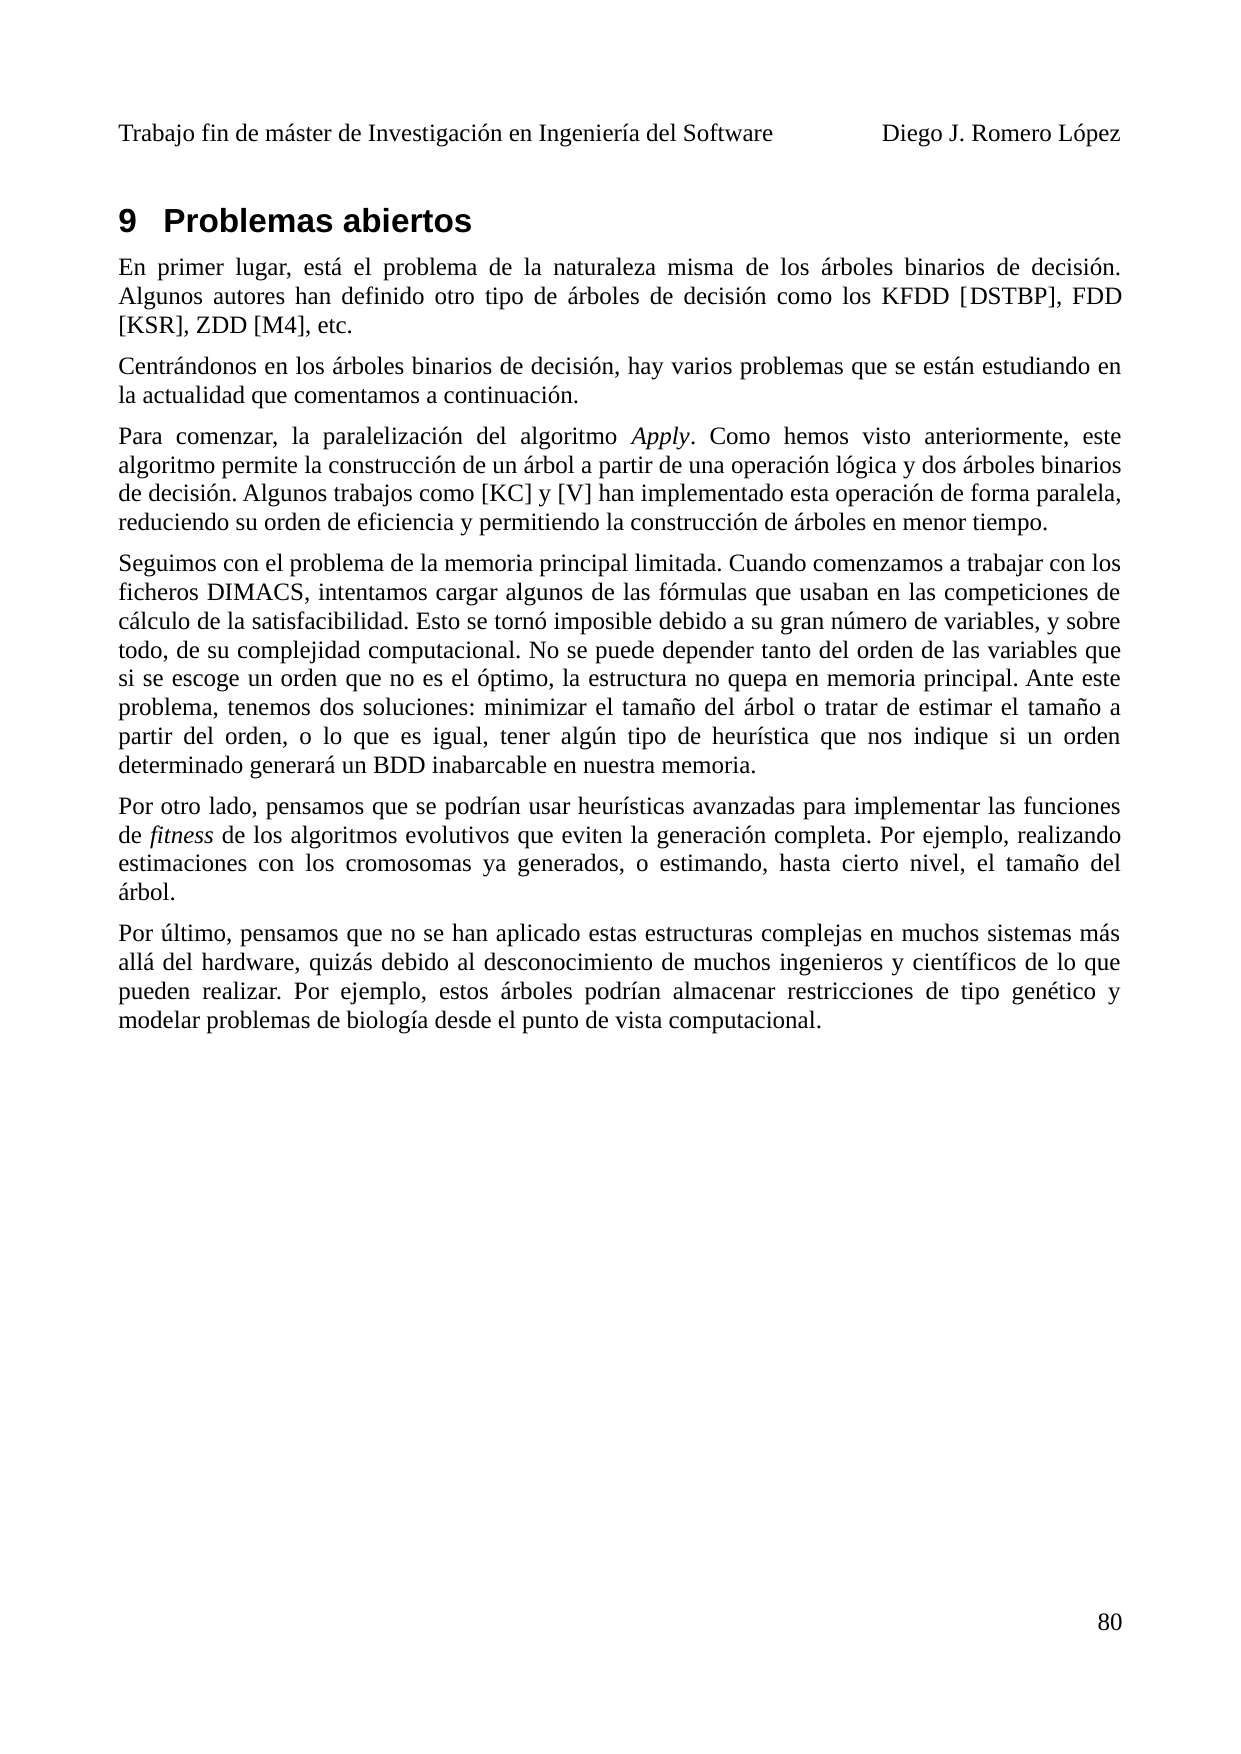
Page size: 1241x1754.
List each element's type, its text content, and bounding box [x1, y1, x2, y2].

text Seguimos con el problema de la memoria principal limitada. Cuando comenzamos a trabajar con los ficheros DIMACS, intentamos cargar algunos de las fórmulas que usaban en las competiciones de cálculo de la satisfacibilidad. Esto se tornó imposible debido a su gran número de variables, y sobre todo, de su complejidad computacional. No se puede depender tanto del orden de las variables que si se escoge un orden que no es el óptimo, la estructura no quepa en memoria principal. Ante este problema, tenemos dos soluciones: minimizar el tamaño del árbol o tratar de estimar el tamaño a partir del orden, o lo que es igual, tener algún tipo de heurística que nos indique si un orden determinado generará un BDD inabarcable en nuestra memoria. [118, 548, 1122, 778]
text Centrándonos en los árboles binarios de decisión, hay varios problemas que se están estudiando en la actualidad que comentamos a continuación. [118, 351, 1122, 408]
text En primer lugar, está el problema de la naturaleza misma de los árboles binarios de decisión. Algunos autores han definido otro tipo de árboles de decisión como los KFDD [DSTBP], FDD [KSR], ZDD [M4], etc. [118, 252, 1122, 338]
text Por otro lado, pensamos que se podrían usar heurísticas avanzadas para implementar las funciones de fitness de los algoritmos evolutivos que eviten la generación completa. Por ejemplo, realizando estimaciones con los cromosomas ya generados, o estimando, hasta cierto nivel, el tamaño del árbol. [118, 791, 1122, 906]
text Por último, pensamos que no se han aplicado estas estructuras complejas en muchos sistemas más allá del hardware, quizás debido al desconocimiento de muchos ingenieros y científicos de lo que pueden realizar. Por ejemplo, estos árboles podrían almacenar restricciones de tipo genético y modelar problemas de biología desde el punto de vista computacional. [118, 918, 1122, 1033]
subtitle Problemas abiertos [118, 201, 1122, 240]
text Para comenzar, la paralelización del algoritmo Apply. Como hemos visto anteriormente, este algoritmo permite la construcción de un árbol a partir de una operación lógica y dos árboles binarios de decisión. Algunos trabajos como [KC] y [V] han implementado esta operación de forma paralela, reduciendo su orden de eficiencia y permitiendo la construcción de árboles en menor tiempo. [118, 421, 1122, 536]
